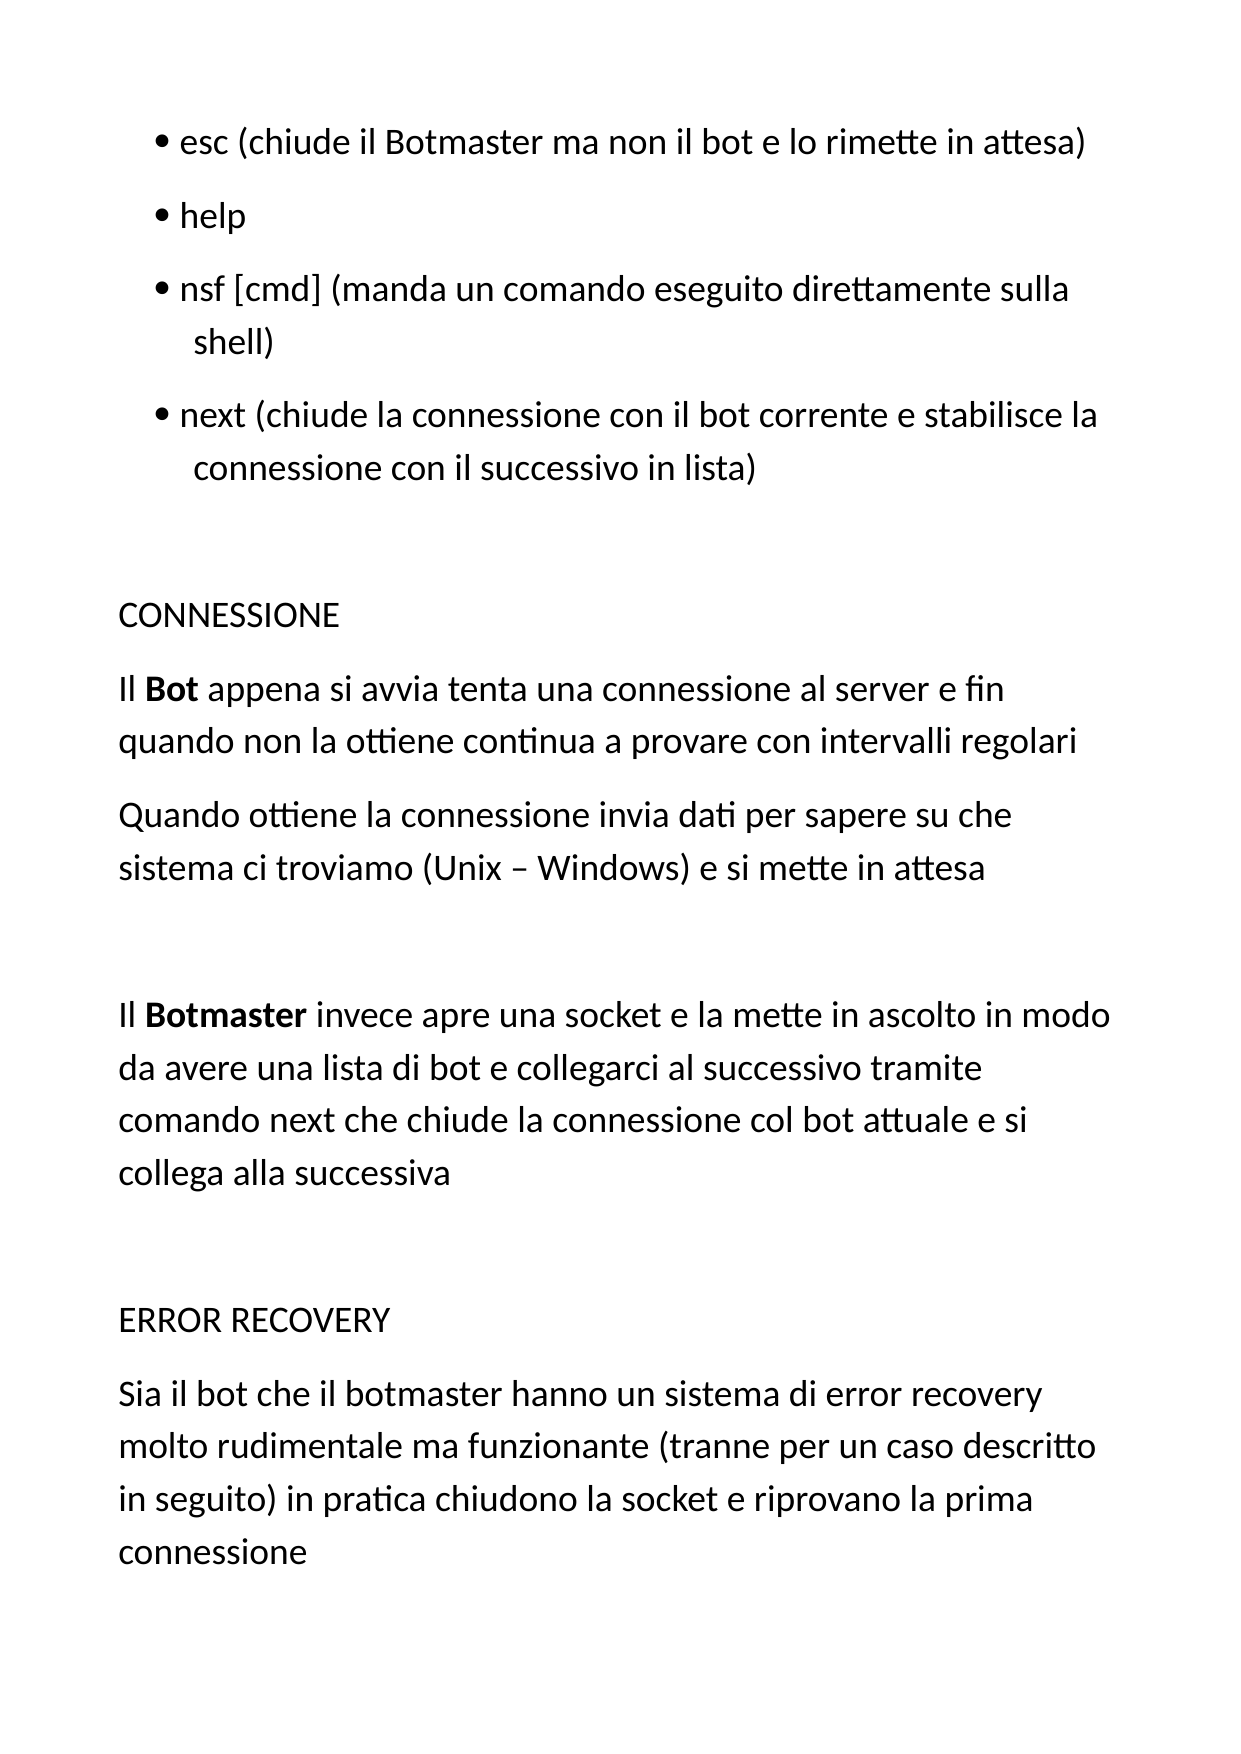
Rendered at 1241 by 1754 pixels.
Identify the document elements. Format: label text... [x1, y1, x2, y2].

list help [156, 192, 1122, 237]
text CONNESSIONE [118, 591, 1122, 637]
list esc (chiude il Botmaster ma non il bot e lo rimette in attesa) [156, 118, 1122, 164]
list next (chiude la connessione con il bot corrente e stabilisce la connessione con il successivo in lista) [156, 391, 1122, 490]
text Quando ottiene la connessione invia dati per sapere su che sistema ci troviamo (Unix – Windows) e si mette in attesa [118, 791, 1122, 889]
text Il Botmaster invece apre una socket e la mette in ascolto in modo da avere una lista di bot e collegarci al successivo tramite comando next che chiude la connessione col bot attuale e si collega alla successiva [118, 991, 1122, 1195]
text Sia il bot che il botmaster hanno un sistema di error recovery molto rudimentale ma funzionante (tranne per un caso descritto in seguito) in pratica chiudono la socket e riprovano la prima connessione [118, 1369, 1122, 1573]
list nsf [cmd] (manda un comando eseguito direttamente sulla shell) [156, 265, 1122, 364]
text ERROR RECOVERY [118, 1296, 1122, 1342]
text Il Bot appena si avvia tenta una connessione al server e fin quando non la ottiene continua a provare con intervalli regolari [118, 665, 1122, 763]
